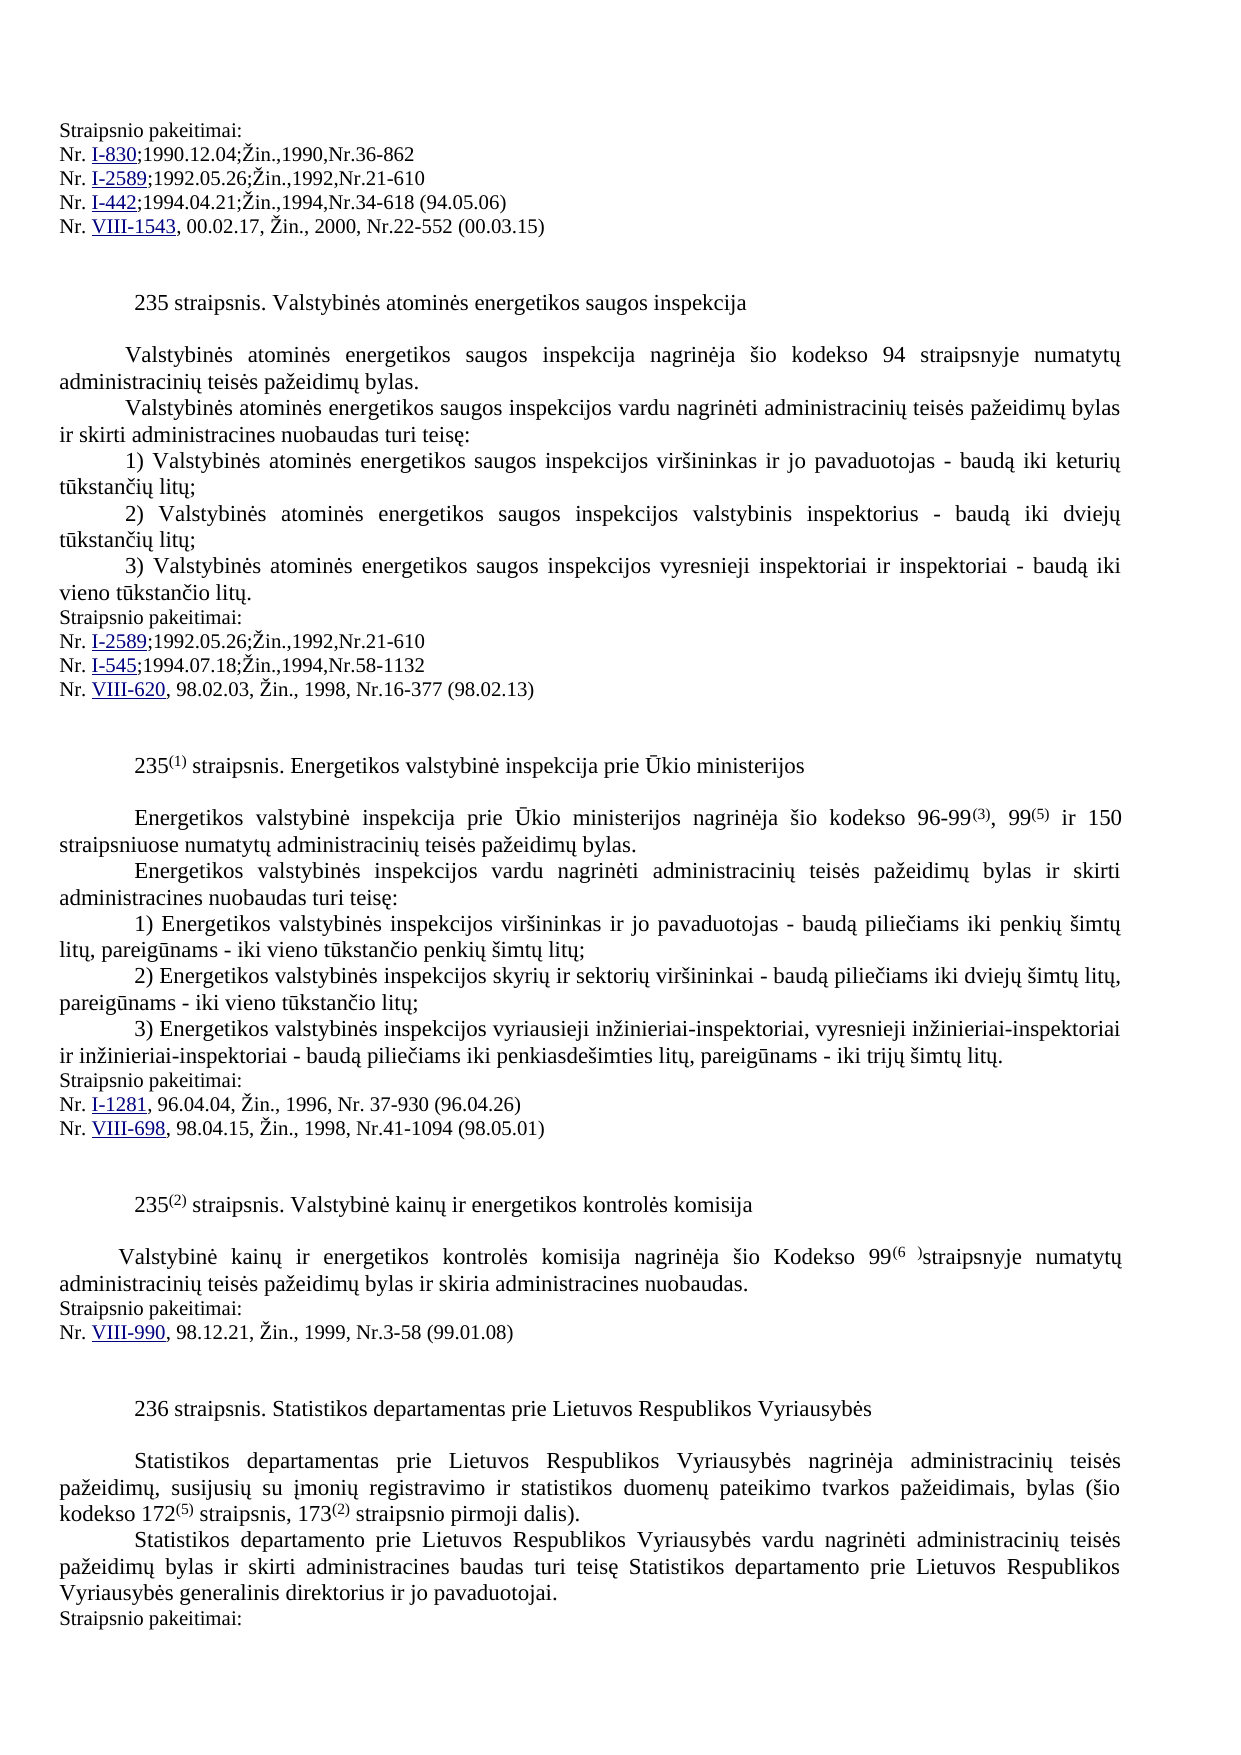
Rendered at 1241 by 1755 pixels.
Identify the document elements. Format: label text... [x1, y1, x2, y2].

text Nr. I-2589;1992.05.26;Žin.,1992,Nr.21-610 [59, 166, 1122, 190]
text Nr. VIII-990, 98.12.21, Žin., 1999, Nr.3-58 (99.01.08) [59, 1320, 1122, 1344]
text 3) Energetikos valstybinės inspekcijos vyriausieji inžinieriai-inspektoriai, vyresnieji inžinieriai-inspektoriai ir inžinieriai-inspektoriai - baudą piliečiams iki penkiasdešimties litų, pareigūnams - iki trijų šimtų litų. [59, 1015, 1122, 1068]
text 235(1) straipsnis. Energetikos valstybinė inspekcija prie Ūkio ministerijos [59, 752, 1122, 778]
text Straipsnio pakeitimai: [59, 118, 1122, 142]
text 235 straipsnis. Valstybinės atominės energetikos saugos inspekcija [59, 289, 1122, 315]
text Statistikos departamentas prie Lietuvos Respublikos Vyriausybės nagrinėja administracinių teisės pažeidimų, susijusių su įmonių registravimo ir statistikos duomenų pateikimo tvarkos pažeidimais, bylas (šio kodekso 172(5) straipsnis, 173(2) straipsnio pirmoji dalis). [59, 1447, 1122, 1526]
text Energetikos valstybinė inspekcija prie Ūkio ministerijos nagrinėja šio kodekso 96-99(3), 99(5) ir 150 straipsniuose numatytų administracinių teisės pažeidimų bylas. [59, 804, 1122, 857]
text Nr. I-830;1990.12.04;Žin.,1990,Nr.36-862 [59, 142, 1122, 166]
text Nr. VIII-620, 98.02.03, Žin., 1998, Nr.16-377 (98.02.13) [59, 677, 1122, 701]
text 235(2) straipsnis. Valstybinė kainų ir energetikos kontrolės komisija [134, 1191, 1122, 1217]
text Straipsnio pakeitimai: [59, 605, 1122, 629]
text Energetikos valstybinės inspekcijos vardu nagrinėti administracinių teisės pažeidimų bylas ir skirti administracines nuobaudas turi teisę: [59, 857, 1122, 910]
text Nr. VIII-1543, 00.02.17, Žin., 2000, Nr.22-552 (00.03.15) [59, 214, 1122, 238]
text Valstybinė kainų ir energetikos kontrolės komisija nagrinėja šio Kodekso 99(6 )straipsnyje numatytų administracinių teisės pažeidimų bylas ir skiria administracines nuobaudas. [59, 1243, 1122, 1296]
text 3) Valstybinės atominės energetikos saugos inspekcijos vyresnieji inspektoriai ir inspektoriai - baudą iki vieno tūkstančio litų. [59, 552, 1122, 605]
text 236 straipsnis. Statistikos departamentas prie Lietuvos Respublikos Vyriausybės [59, 1394, 1122, 1421]
text Straipsnio pakeitimai: [59, 1068, 1122, 1092]
text 1) Valstybinės atominės energetikos saugos inspekcijos viršininkas ir jo pavaduotojas - baudą iki keturių tūkstančių litų; [59, 447, 1122, 500]
text Nr. I-545;1994.07.18;Žin.,1994,Nr.58-1132 [59, 653, 1122, 677]
text Valstybinės atominės energetikos saugos inspekcija nagrinėja šio kodekso 94 straipsnyje numatytų administracinių teisės pažeidimų bylas. [59, 342, 1122, 394]
text 2) Valstybinės atominės energetikos saugos inspekcijos valstybinis inspektorius - baudą iki dviejų tūkstančių litų; [59, 500, 1122, 552]
text 2) Energetikos valstybinės inspekcijos skyrių ir sektorių viršininkai - baudą piliečiams iki dviejų šimtų litų, pareigūnams - iki vieno tūkstančio litų; [59, 963, 1122, 1015]
text Nr. VIII-698, 98.04.15, Žin., 1998, Nr.41-1094 (98.05.01) [59, 1116, 1122, 1140]
text Statistikos departamento prie Lietuvos Respublikos Vyriausybės vardu nagrinėti administracinių teisės pažeidimų bylas ir skirti administracines baudas turi teisę Statistikos departamento prie Lietuvos Respublikos Vyriausybės generalinis direktorius ir jo pavaduotojai. [59, 1526, 1122, 1605]
text Straipsnio pakeitimai: [59, 1296, 1122, 1320]
text Nr. I-1281, 96.04.04, Žin., 1996, Nr. 37-930 (96.04.26) [59, 1092, 1122, 1116]
text Straipsnio pakeitimai: [59, 1605, 1122, 1629]
text 1) Energetikos valstybinės inspekcijos viršininkas ir jo pavaduotojas - baudą piliečiams iki penkių šimtų litų, pareigūnams - iki vieno tūkstančio penkių šimtų litų; [59, 910, 1122, 963]
text Valstybinės atominės energetikos saugos inspekcijos vardu nagrinėti administracinių teisės pažeidimų bylas ir skirti administracines nuobaudas turi teisę: [59, 394, 1122, 447]
text Nr. I-2589;1992.05.26;Žin.,1992,Nr.21-610 [59, 629, 1122, 653]
text Nr. I-442;1994.04.21;Žin.,1994,Nr.34-618 (94.05.06) [59, 190, 1122, 214]
